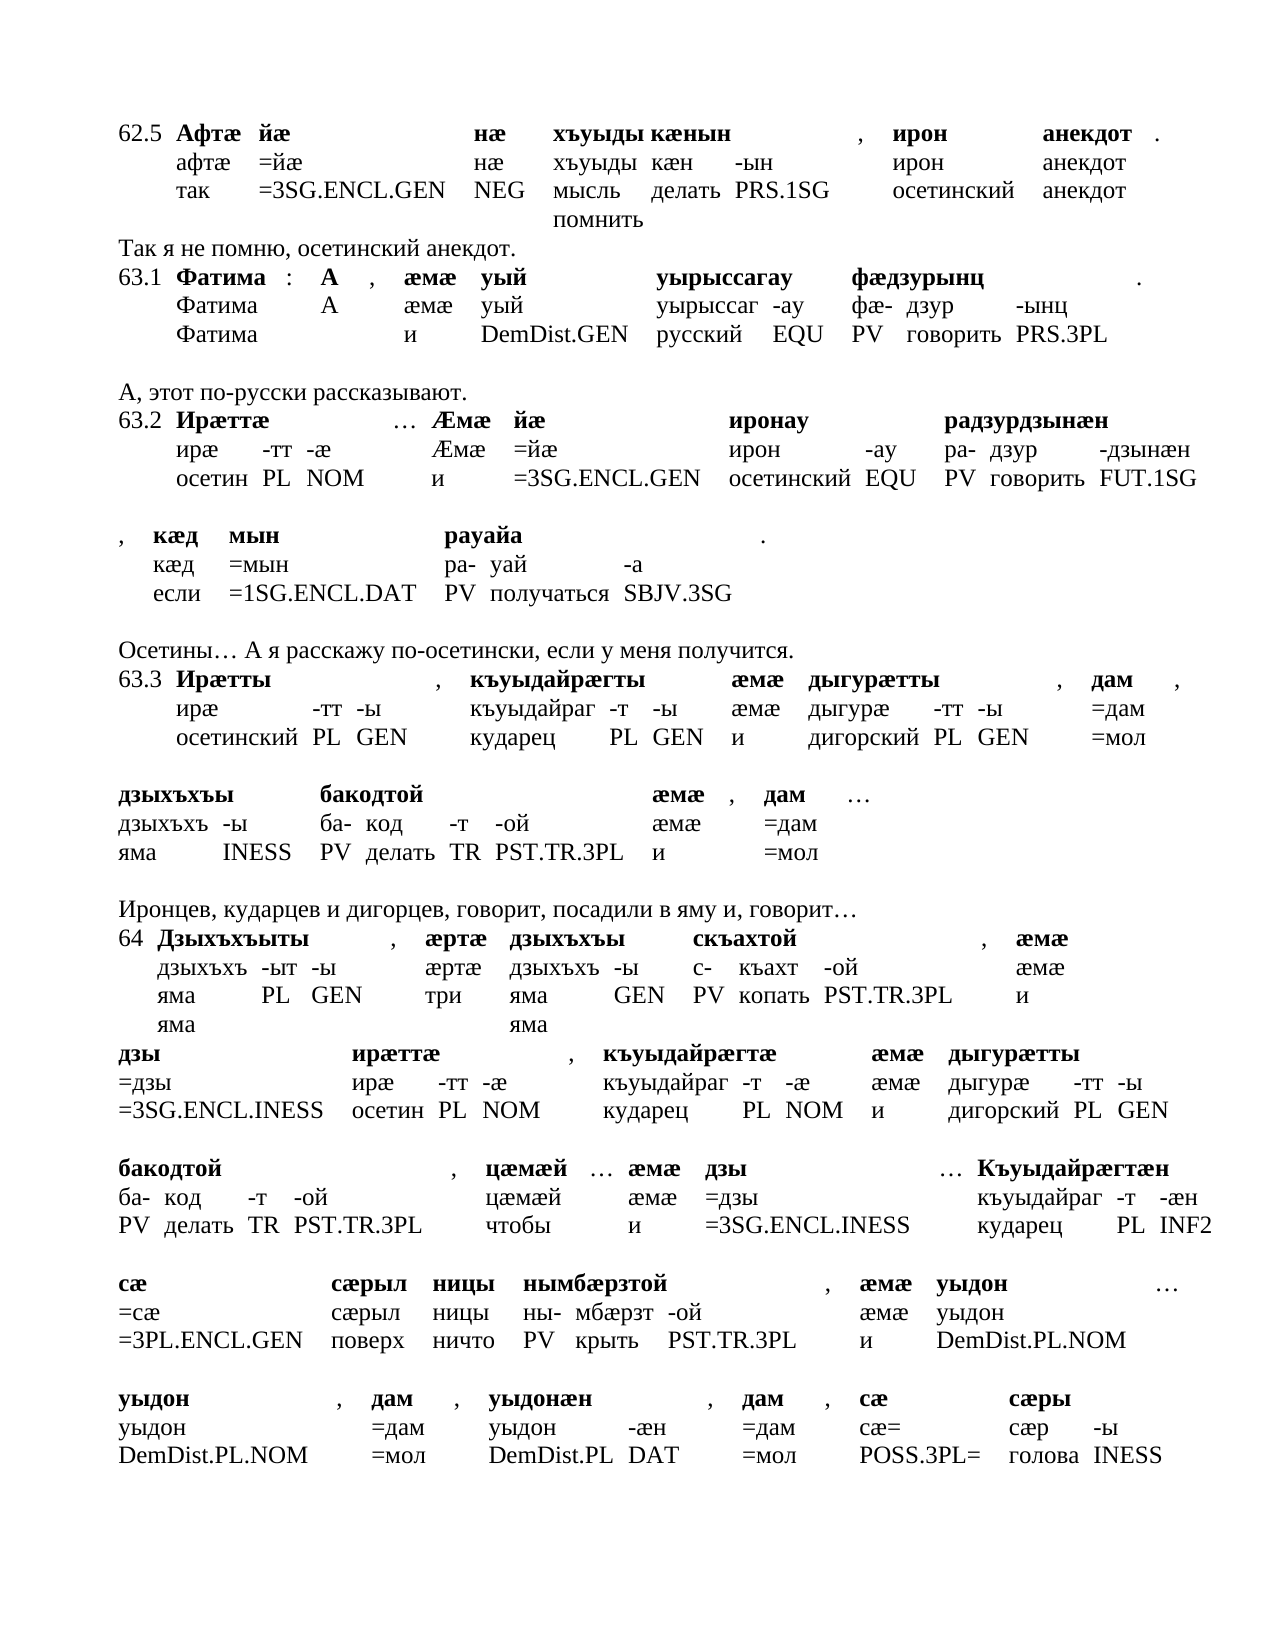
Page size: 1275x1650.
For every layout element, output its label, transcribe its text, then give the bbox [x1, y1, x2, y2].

text крыть [575, 1326, 654, 1354]
text , [453, 1383, 474, 1412]
text А [320, 262, 355, 291]
text =мол [742, 1441, 797, 1469]
text -ын [734, 147, 830, 176]
text чтобы [485, 1211, 561, 1239]
text нымбæрзтой [523, 1268, 811, 1297]
text дам [742, 1383, 811, 1412]
text дзыхъхъы [509, 923, 679, 952]
text , [857, 118, 878, 147]
text анекдот [1042, 118, 1140, 147]
text TR [248, 1211, 280, 1239]
text уырыссагау [656, 262, 838, 291]
text æмæ [859, 1297, 909, 1326]
text Иронцев, кударцев и дигорцев, говорит, посадили в яму и, говорит… [118, 894, 1249, 923]
text æртæ [425, 923, 496, 952]
text =1SG.ENCL.DAT [229, 578, 416, 607]
text -т [609, 693, 638, 722]
text EQU [865, 463, 916, 492]
text =дам [1091, 693, 1146, 722]
text , [824, 1268, 846, 1297]
text -æн [628, 1412, 679, 1441]
text GEN [1117, 1096, 1169, 1124]
text -тт [1073, 1067, 1103, 1096]
text дзыхъхъ [118, 808, 208, 837]
text русский [656, 319, 758, 348]
text осетин [176, 463, 248, 492]
text PV [444, 578, 476, 607]
text GEN [311, 981, 362, 1009]
text бакодтой [118, 1153, 437, 1182]
text с- [693, 952, 725, 981]
text сæр [1009, 1412, 1079, 1441]
text -т [449, 808, 481, 837]
text NOM [785, 1096, 843, 1124]
text ба- [319, 808, 352, 837]
text осетинский [176, 722, 298, 751]
text GEN [977, 722, 1029, 751]
text яма [509, 1009, 679, 1038]
text мбæрзт [575, 1297, 654, 1326]
text ирон [892, 118, 1028, 147]
text PL [1073, 1096, 1103, 1124]
text -ой [293, 1182, 423, 1211]
text Æмæ [431, 406, 499, 434]
text скъахтой [693, 923, 967, 952]
text Осетины… А я расскажу по-осетински, если у меня получится. [118, 636, 1249, 664]
text уыдон [488, 1412, 614, 1441]
text кударец [470, 722, 595, 751]
text цæмæй [485, 1182, 561, 1211]
text SBJV.3SG [623, 578, 732, 607]
text =дам [742, 1412, 797, 1441]
text FUT.1SG [1099, 463, 1197, 492]
text æмæ [628, 1153, 691, 1182]
text къуыдайраг [470, 693, 595, 722]
text æмæ [652, 808, 701, 837]
text и [628, 1211, 677, 1239]
text къуыдайраг [977, 1182, 1103, 1211]
text ничто [432, 1326, 495, 1354]
text PST.TR.3PL [668, 1326, 797, 1354]
text DemDist.PL [488, 1441, 614, 1469]
text Афтæ [176, 118, 244, 147]
text уырыссаг [656, 291, 758, 319]
text -ы [222, 808, 292, 837]
text А, этот по-русски рассказывают. [118, 377, 1249, 406]
text Ирæттæ [176, 406, 378, 434]
text цæмæй [485, 1153, 575, 1182]
text нæ [474, 147, 525, 176]
text -æ [306, 434, 364, 463]
text … [1154, 1268, 1179, 1297]
text ирон [892, 147, 1015, 176]
text Къуыдайрæгтæн [977, 1153, 1226, 1182]
text говорить [906, 319, 1002, 348]
text INESS [222, 837, 292, 866]
text DAT [628, 1441, 679, 1469]
text анекдот [1042, 147, 1126, 176]
text сæ= [859, 1412, 981, 1441]
text æмæ [859, 1268, 922, 1297]
text бакодтой [319, 779, 638, 808]
text -ы [652, 693, 704, 722]
text PST.TR.3PL [824, 981, 953, 1009]
text дзыхъхъы [118, 779, 306, 808]
text , [1056, 664, 1077, 693]
text къуыдайрæгты [470, 664, 717, 693]
text PL [312, 722, 342, 751]
text помнить [553, 204, 844, 233]
text -ыт [261, 952, 297, 981]
text -ау [772, 291, 824, 319]
text PL [261, 981, 297, 1009]
text так [176, 176, 231, 204]
text =3SG.ENCL.GEN [513, 463, 701, 492]
text мын [229, 521, 430, 549]
text яма [157, 981, 247, 1009]
text æмæ [871, 1067, 920, 1096]
text къуыдайраг [603, 1067, 728, 1096]
text , [118, 521, 139, 549]
text ницы [432, 1297, 495, 1326]
text æмæ [871, 1038, 934, 1067]
text -ы [356, 693, 407, 722]
text =йæ [513, 434, 701, 463]
text , [435, 664, 456, 693]
text ирæ [352, 1067, 424, 1096]
text 63.2 [118, 406, 162, 434]
text POSS.3PL= [859, 1441, 981, 1469]
text поверх [331, 1326, 405, 1354]
text яма [157, 1009, 376, 1038]
text -т [248, 1182, 280, 1211]
text дзур [990, 434, 1085, 463]
text яма [509, 981, 600, 1009]
text йæ [258, 118, 460, 147]
text GEN [652, 722, 704, 751]
text -т [742, 1067, 771, 1096]
text Фатима [176, 262, 272, 291]
text хъуыды [553, 147, 637, 176]
text осетинский [729, 463, 851, 492]
text æмæ [731, 664, 794, 693]
text если [153, 578, 201, 607]
text уый [481, 262, 642, 291]
text дыгурæ [948, 1067, 1059, 1096]
text дам [763, 779, 832, 808]
text , [824, 1383, 845, 1412]
text фæдзурынц [851, 262, 1122, 291]
text уыдон [936, 1297, 1127, 1326]
text -ау [865, 434, 916, 463]
text ба- [118, 1182, 150, 1211]
text къахт [738, 952, 810, 981]
text =дам [763, 808, 818, 837]
text Ирæтты [176, 664, 421, 693]
text æмæ [404, 262, 467, 291]
text PV [319, 837, 352, 866]
text PL [1116, 1211, 1146, 1239]
text Так я не помню, осетинский анекдот. [118, 233, 1249, 262]
text код [366, 808, 435, 837]
text -ы [1093, 1412, 1163, 1441]
text ирæ [176, 434, 248, 463]
text PV [693, 981, 725, 1009]
text PST.TR.3PL [293, 1211, 423, 1239]
text , [707, 1383, 728, 1412]
text =мол [1091, 722, 1146, 751]
text … [589, 1153, 614, 1182]
text , [369, 262, 390, 291]
text =дам [371, 1412, 426, 1441]
text GEN [356, 722, 407, 751]
text DemDist.PL.NOM [118, 1441, 308, 1469]
text =сæ [118, 1297, 303, 1326]
text -ой [495, 808, 624, 837]
text дыгурæ [808, 693, 919, 722]
text PL [438, 1096, 468, 1124]
text -дзынæн [1099, 434, 1197, 463]
text кударец [977, 1211, 1103, 1239]
text NOM [482, 1096, 540, 1124]
text æмæ [652, 779, 715, 808]
text 62.5 [118, 118, 162, 147]
text -тт [312, 693, 342, 722]
text 64 [118, 923, 143, 952]
text æмæ [628, 1182, 677, 1211]
text голова [1009, 1441, 1079, 1469]
text дигорский [948, 1096, 1059, 1124]
text … [392, 406, 417, 434]
text æртæ [425, 952, 482, 981]
text уыдон [118, 1412, 308, 1441]
text яма [118, 837, 208, 866]
text и [652, 837, 701, 866]
text сæ [118, 1268, 317, 1297]
text ирон [729, 434, 851, 463]
text дам [371, 1383, 440, 1412]
text кударец [603, 1096, 728, 1124]
text три [425, 981, 482, 1009]
text , [336, 1383, 357, 1412]
text -ой [668, 1297, 797, 1326]
text =дзы [705, 1182, 911, 1211]
text … [938, 1153, 963, 1182]
text кæд [153, 521, 215, 549]
text DemDist.PL.NOM [936, 1326, 1127, 1354]
text =дзы [118, 1067, 324, 1096]
text -ой [824, 952, 953, 981]
text PV [523, 1326, 561, 1354]
text дзыхъхъ [157, 952, 247, 981]
text PRS.1SG [734, 176, 830, 204]
text æмæ [1016, 952, 1065, 981]
text ирæ [176, 693, 298, 722]
text -тт [262, 434, 292, 463]
text дзур [906, 291, 1002, 319]
text дзы [705, 1153, 924, 1182]
text дзы [118, 1038, 338, 1067]
text , [451, 1153, 472, 1182]
text -а [623, 549, 732, 578]
text : [286, 262, 307, 291]
text сæрыл [331, 1297, 405, 1326]
text GEN [613, 981, 665, 1009]
text … [846, 779, 871, 808]
text INESS [1093, 1441, 1163, 1469]
text кæд [153, 549, 201, 578]
text 63.1 [118, 262, 162, 291]
text анекдот [1042, 176, 1126, 204]
text и [859, 1326, 909, 1354]
text и [431, 463, 486, 492]
text афтæ [176, 147, 231, 176]
text TR [449, 837, 481, 866]
text къуыдайрæгтæ [603, 1038, 857, 1067]
text =мын [229, 549, 416, 578]
text ра- [444, 549, 476, 578]
text -æн [1159, 1182, 1212, 1211]
text Дзыхъхъыты [157, 923, 376, 952]
text делать [164, 1211, 234, 1239]
text -ы [311, 952, 362, 981]
text А [320, 291, 341, 319]
text NOM [306, 463, 364, 492]
text PL [262, 463, 292, 492]
text , [729, 779, 750, 808]
text рауайа [444, 521, 746, 549]
text PST.TR.3PL [495, 837, 624, 866]
text æмæ [731, 693, 781, 722]
text говорить [990, 463, 1085, 492]
text иронау [729, 406, 930, 434]
text уыдон [118, 1383, 322, 1412]
text . [760, 521, 781, 549]
text сæ [859, 1383, 995, 1412]
text -ы [977, 693, 1029, 722]
text PL [933, 722, 964, 751]
text =3SG.ENCL.INESS [118, 1096, 324, 1124]
text делать [651, 176, 721, 204]
text -æ [785, 1067, 843, 1096]
text дигорский [808, 722, 919, 751]
text =мол [763, 837, 818, 866]
text и [404, 319, 453, 348]
text хъуыды кæнын [553, 118, 844, 147]
text копать [738, 981, 810, 1009]
text , [390, 923, 411, 952]
text ра- [944, 434, 976, 463]
text -æ [482, 1067, 540, 1096]
text æмæ [404, 291, 453, 319]
text дзыхъхъ [509, 952, 600, 981]
text -тт [933, 693, 964, 722]
text , [568, 1038, 589, 1067]
text -ы [613, 952, 665, 981]
text INF2 [1159, 1211, 1212, 1239]
text сæрыл [331, 1268, 418, 1297]
text уый [481, 291, 629, 319]
text =3SG.ENCL.INESS [705, 1211, 911, 1239]
text радзурдзынæн [944, 406, 1211, 434]
text мысль [553, 176, 637, 204]
text PV [118, 1211, 150, 1239]
text . [1136, 262, 1157, 291]
text осетинский [892, 176, 1015, 204]
text и [1016, 981, 1065, 1009]
text осетин [352, 1096, 424, 1124]
text PRS.3PL [1016, 319, 1108, 348]
text и [731, 722, 781, 751]
text , [981, 923, 1002, 952]
text дыгурæтты [808, 664, 1043, 693]
text уай [490, 549, 609, 578]
text 63.3 [118, 664, 162, 693]
text сæры [1009, 1383, 1177, 1412]
text код [164, 1182, 234, 1211]
text EQU [772, 319, 824, 348]
text ирæттæ [352, 1038, 554, 1067]
text -ынц [1016, 291, 1108, 319]
text =йæ [258, 147, 446, 176]
text PV [944, 463, 976, 492]
text нæ [474, 118, 539, 147]
text йæ [513, 406, 715, 434]
text PV [851, 319, 893, 348]
text дыгурæтты [948, 1038, 1183, 1067]
text . [1154, 118, 1175, 147]
text получаться [490, 578, 609, 607]
text -ы [1117, 1067, 1169, 1096]
text æмæ [1016, 923, 1079, 952]
text дам [1091, 664, 1160, 693]
text -тт [438, 1067, 468, 1096]
text фæ- [851, 291, 893, 319]
text уыдонæн [488, 1383, 693, 1412]
text =3PL.ENCL.GEN [118, 1326, 303, 1354]
text NEG [474, 176, 525, 204]
text делать [366, 837, 435, 866]
text кæн [651, 147, 721, 176]
text =мол [371, 1441, 426, 1469]
text DemDist.GEN [481, 319, 629, 348]
text Æмæ [431, 434, 486, 463]
text PL [609, 722, 638, 751]
text PL [742, 1096, 771, 1124]
text ницы [432, 1268, 509, 1297]
text уыдон [936, 1268, 1141, 1297]
text , [1174, 664, 1195, 693]
text =3SG.ENCL.GEN [258, 176, 446, 204]
text Фатима [176, 291, 258, 319]
text ны- [523, 1297, 561, 1326]
text и [871, 1096, 920, 1124]
text -т [1116, 1182, 1146, 1211]
text Фатима [176, 319, 258, 348]
